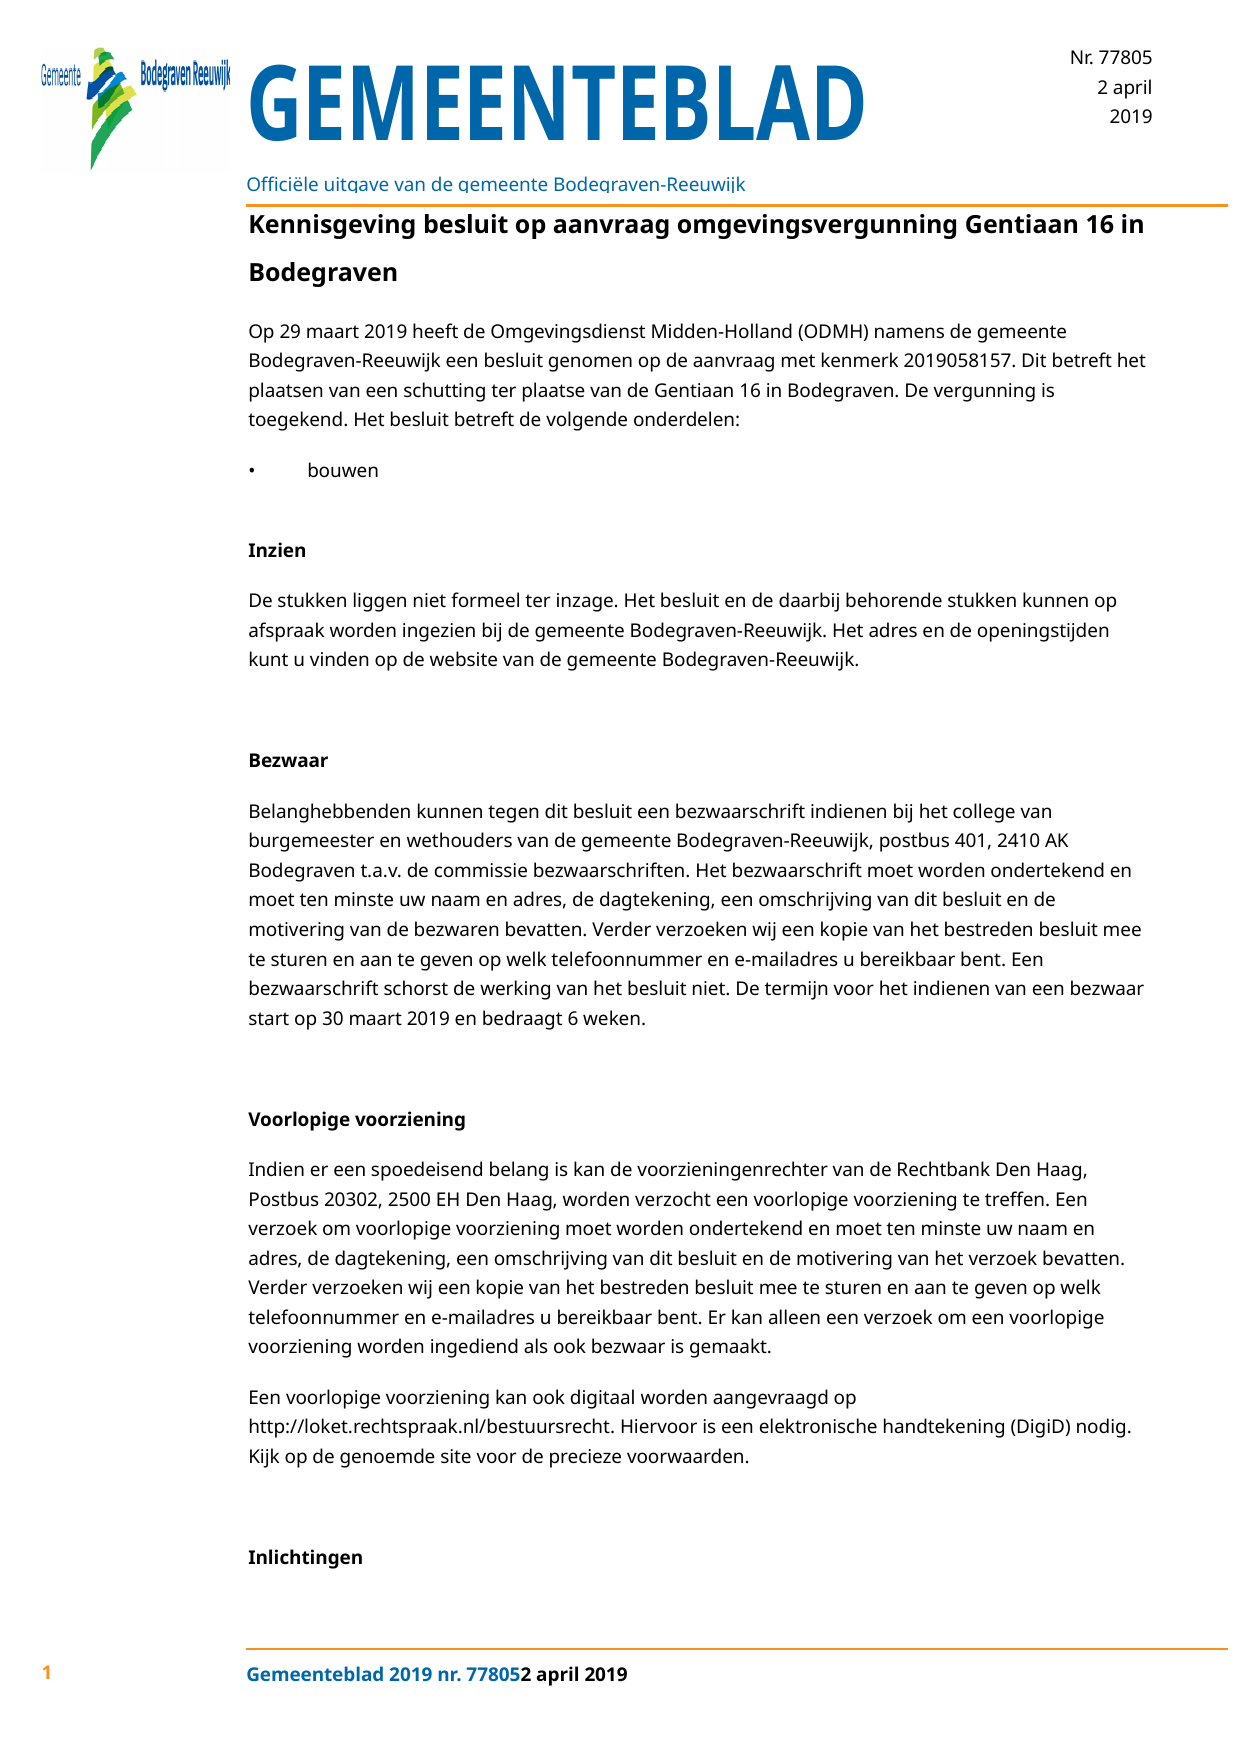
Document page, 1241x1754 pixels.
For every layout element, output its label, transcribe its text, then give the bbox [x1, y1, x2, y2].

text Belanghebbenden kunnen tegen dit besluit een bezwaarschrift indienen bij het college van burgemeester en wethouders van de gemeente Bodegraven-Reeuwijk, postbus 401, 2410 AK Bodegraven t.a.v. de commissie bezwaarschriften. Het bezwaarschrift moet worden ondertekend en moet ten minste uw naam en adres, de dagtekening, een omschrijving van dit besluit en de motivering van de bezwaren bevatten. Verder verzoeken wij een kopie van het bestreden besluit mee te sturen en aan te geven op welk telefoonnummer en e-mailadres u bereikbaar bent. Een bezwaarschrift schorst de werking van het besluit niet. De termijn voor het indienen van een bezwaar start op 30 maart 2019 en bedraagt 6 weken. [248, 798, 1152, 1031]
list bouwen [248, 457, 1152, 483]
text Op 29 maart 2019 heeft de Omgevingsdienst Midden-Holland (ODMH) namens de gemeente Bodegraven-Reeuwijk een besluit genomen op de aanvraag met kenmerk 2019058157. Dit betreft het plaatsen van een schutting ter plaatse van de Gentiaan 16 in Bodegraven. De vergunning is toegekend. Het besluit betreft de volgende onderdelen: [248, 318, 1152, 432]
text Inzien [248, 537, 1152, 563]
text Kennisgeving besluit op aanvraag omgevingsvergunning Gentiaan 16 in Bodegraven [248, 207, 1152, 288]
text Inlichtingen [248, 1544, 1152, 1570]
text Bezwaar [248, 747, 1152, 773]
text Voorlopige voorziening [248, 1106, 1152, 1132]
picture [41, 47, 231, 172]
text Indien er een spoedeisend belang is kan de voorzieningenrechter van de Rechtbank Den Haag, Postbus 20302, 2500 EH Den Haag, worden verzocht een voorlopige voorziening te treffen. Een verzoek om voorlopige voorziening moet worden ondertekend en moet ten minste uw naam en adres, de dagtekening, een omschrijving van dit besluit en de motivering van het verzoek bevatten. Verder verzoeken wij een kopie van het bestreden besluit mee te sturen en aan te geven op welk telefoonnummer en e-mailadres u bereikbaar bent. Er kan alleen een verzoek om een voorlopige voorziening worden ingediend als ook bezwaar is gemaakt. [248, 1156, 1152, 1359]
text Een voorlopige voorziening kan ook digitaal worden aangevraagd op http://loket.rechtspraak.nl/bestuursrecht. Hiervoor is een elektronische handtekening (DigiD) nodig. Kijk op de genoemde site voor de precieze voorwaarden. [248, 1384, 1152, 1469]
text De stukken liggen niet formeel ter inzage. Het besluit en de daarbij behorende stukken kunnen op afspraak worden ingezien bij de gemeente Bodegraven-Reeuwijk. Het adres en de openingstijden kunt u vinden op de website van de gemeente Bodegraven-Reeuwijk. [248, 587, 1152, 672]
